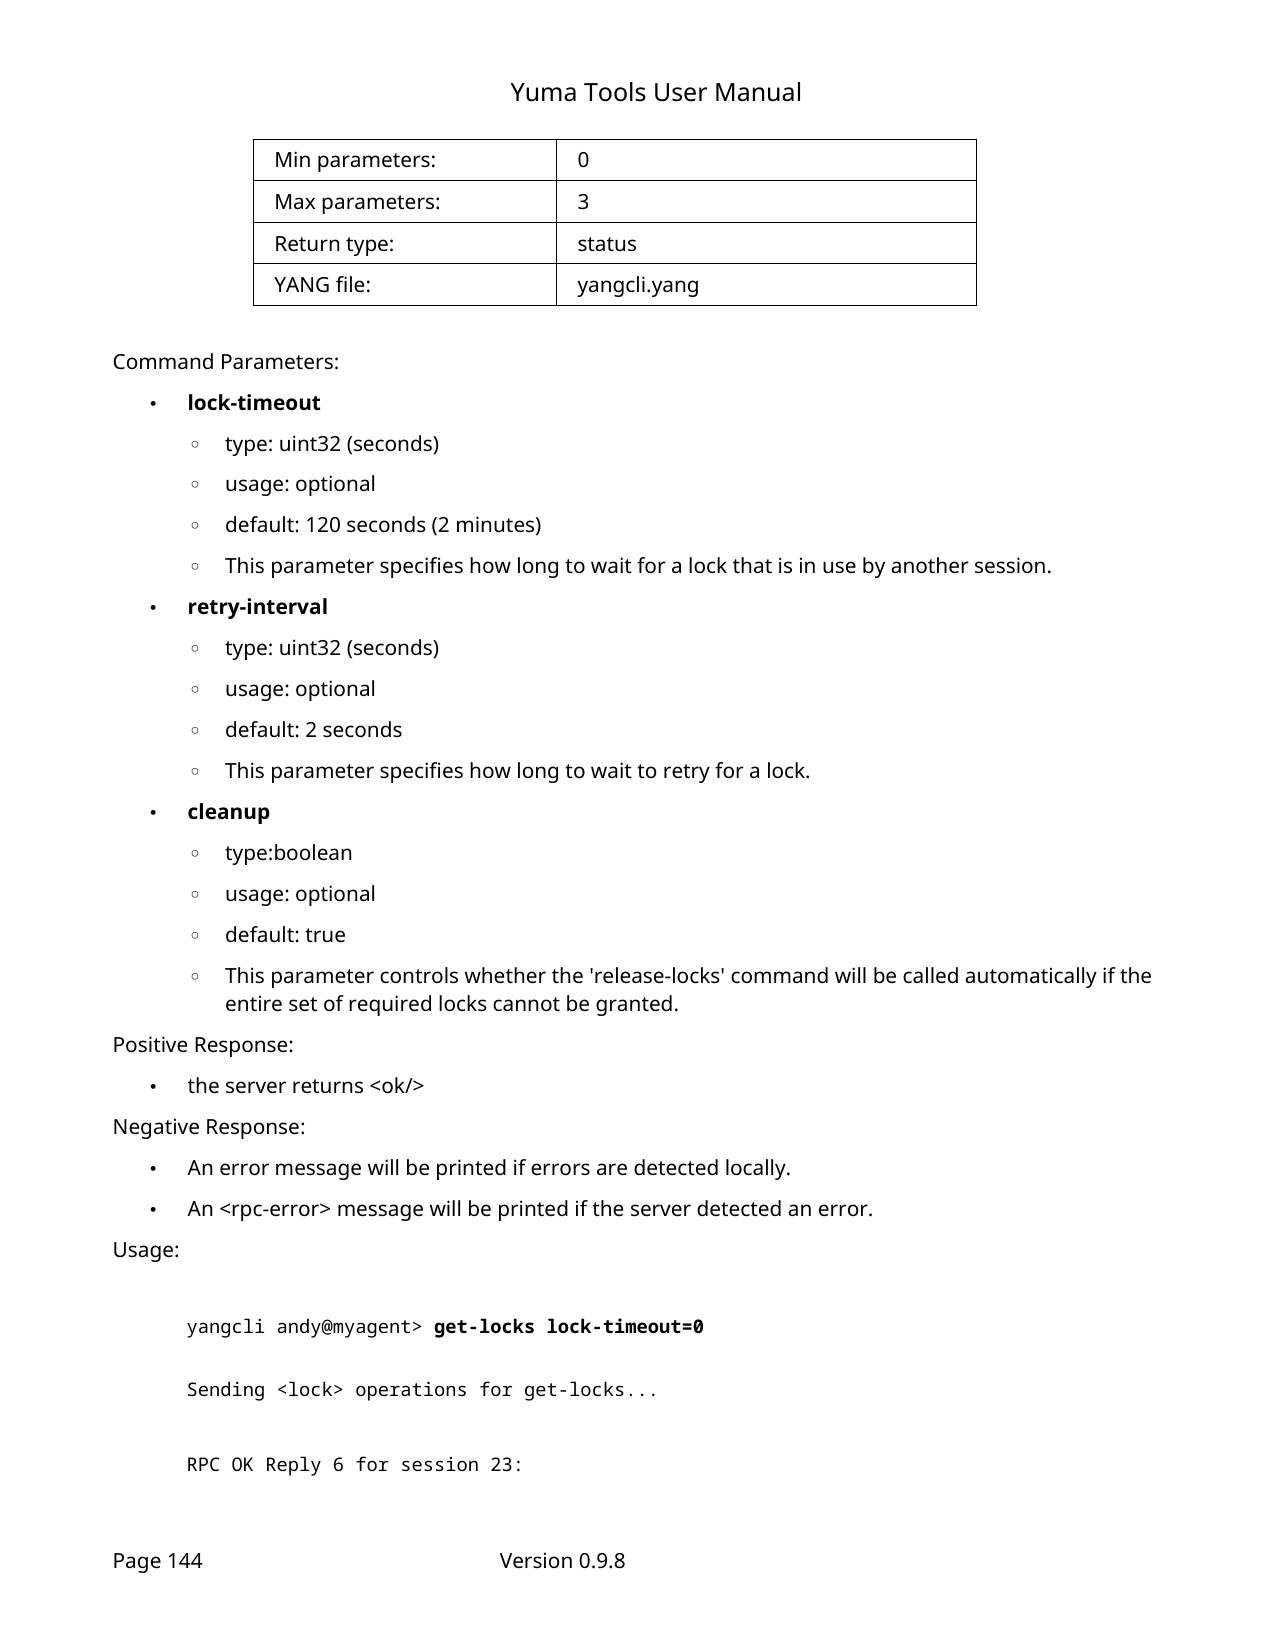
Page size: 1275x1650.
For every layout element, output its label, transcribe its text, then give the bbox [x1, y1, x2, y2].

table_cell 3 [557, 181, 976, 222]
list default: 120 seconds (2 minutes) [187, 511, 1200, 539]
text Sending <lock> operations for get-locks... [112, 1376, 1200, 1402]
table_cell status [557, 223, 976, 263]
list An <rpc-error> message will be printed if the server detected an error. [150, 1194, 1200, 1222]
list lock-timeout [150, 388, 1200, 416]
text Usage: [112, 1235, 1200, 1263]
table_cell yangcli.yang [557, 264, 976, 305]
text Command Parameters: [112, 347, 1200, 375]
list usage: optional [187, 469, 1200, 498]
list default: true [187, 920, 1200, 948]
table_cell YANG file: [254, 264, 556, 305]
list usage: optional [187, 674, 1200, 703]
list type:boolean [187, 838, 1200, 866]
list This parameter controls whether the 'release-locks' command will be called automatically if the entire set of required locks cannot be granted. [187, 961, 1200, 1018]
list An error message will be printed if errors are detected locally. [150, 1153, 1200, 1181]
list type: uint32 (seconds) [187, 429, 1200, 457]
text RPC OK Reply 6 for session 23: [112, 1451, 1200, 1477]
list This parameter specifies how long to wait to retry for a lock. [187, 756, 1200, 784]
list usage: optional [187, 879, 1200, 907]
table_cell Min parameters: [254, 140, 556, 180]
text yangcli andy@myagent> get-locks lock-timeout=0 [112, 1313, 1200, 1364]
list default: 2 seconds [187, 715, 1200, 744]
list cleanup [150, 797, 1200, 826]
text Positive Response: [112, 1030, 1200, 1059]
table_cell Max parameters: [254, 181, 556, 222]
list This parameter specifies how long to wait for a lock that is in use by another session. [187, 551, 1200, 580]
table_cell 0 [557, 140, 976, 180]
list the server returns <ok/> [150, 1071, 1200, 1099]
list retry-interval [150, 592, 1200, 621]
text Negative Response: [112, 1112, 1200, 1141]
table_cell Return type: [254, 223, 556, 263]
list type: uint32 (seconds) [187, 633, 1200, 662]
